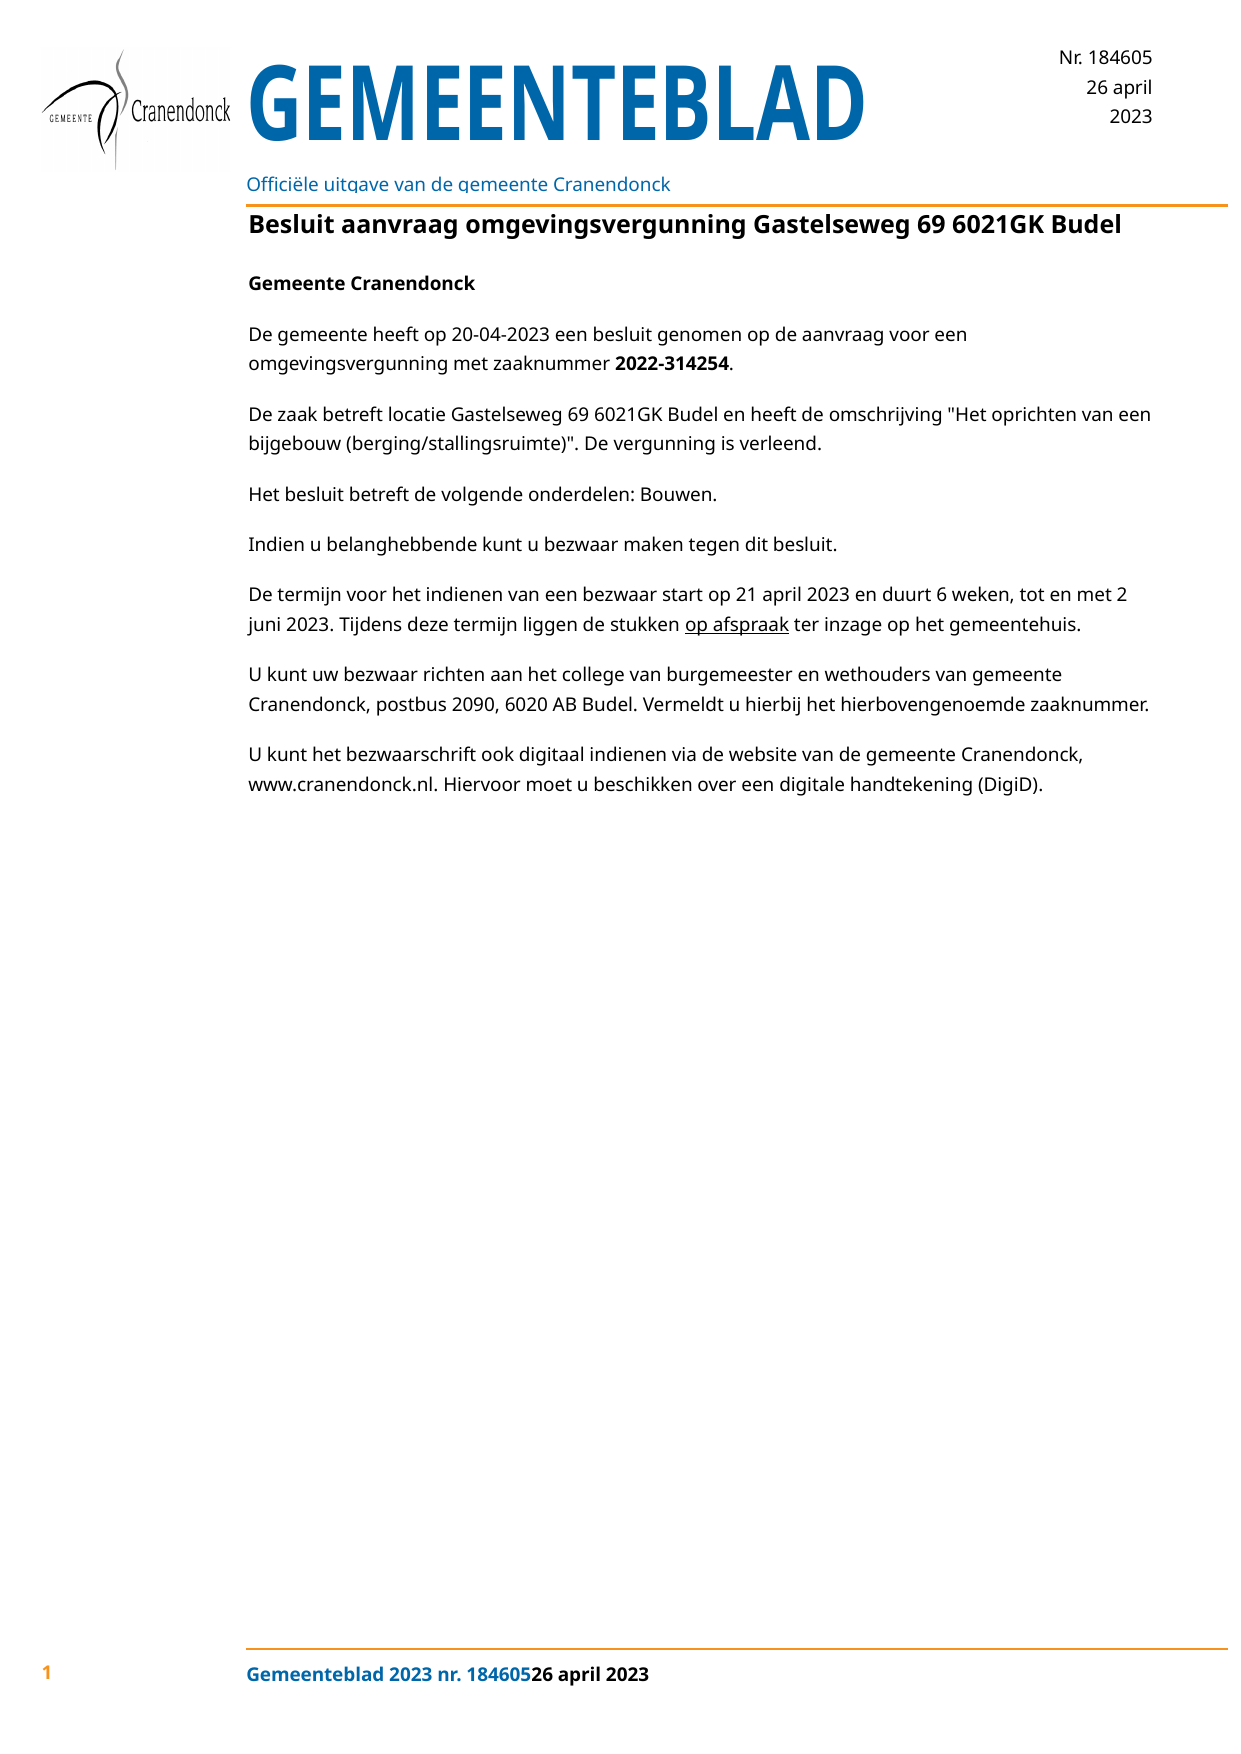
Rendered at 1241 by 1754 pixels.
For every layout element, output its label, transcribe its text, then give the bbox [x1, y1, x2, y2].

text U kunt het bezwaarschrift ook digitaal indienen via de website van de gemeente Cranendonck, www.cranendonck.nl. Hiervoor moet u beschikken over een digitale handtekening (DigiD). [248, 742, 1152, 797]
text U kunt uw bezwaar richten aan het college van burgemeester en wethouders van gemeente Cranendonck, postbus 2090, 6020 AB Budel. Vermeldt u hierbij het hierbovengenoemde zaaknummer. [248, 662, 1152, 717]
text Besluit aanvraag omgevingsvergunning Gastelseweg 69 6021GK Budel [248, 207, 1152, 241]
text Het besluit betreft de volgende onderdelen: Bouwen. [248, 481, 1152, 506]
text De gemeente heeft op 20-04-2023 een besluit genomen op de aanvraag voor een omgevingsvergunning met zaaknummer 2022-314254. [248, 321, 1152, 376]
text Indien u belanghebbende kunt u bezwaar maken tegen dit besluit. [248, 531, 1152, 557]
text Gemeente Cranendonck [248, 270, 1152, 296]
text De termijn voor het indienen van een bezwaar start op 21 april 2023 en duurt 6 weken, tot en met 2 juni 2023. Tijdens deze termijn liggen de stukken op afspraak ter inzage op het gemeentehuis. [248, 582, 1152, 637]
picture [41, 47, 231, 172]
text De zaak betreft locatie Gastelseweg 69 6021GK Budel en heeft de omschrijving "Het oprichten van een bijgebouw (berging/stallingsruimte)". De vergunning is verleend. [248, 401, 1152, 456]
